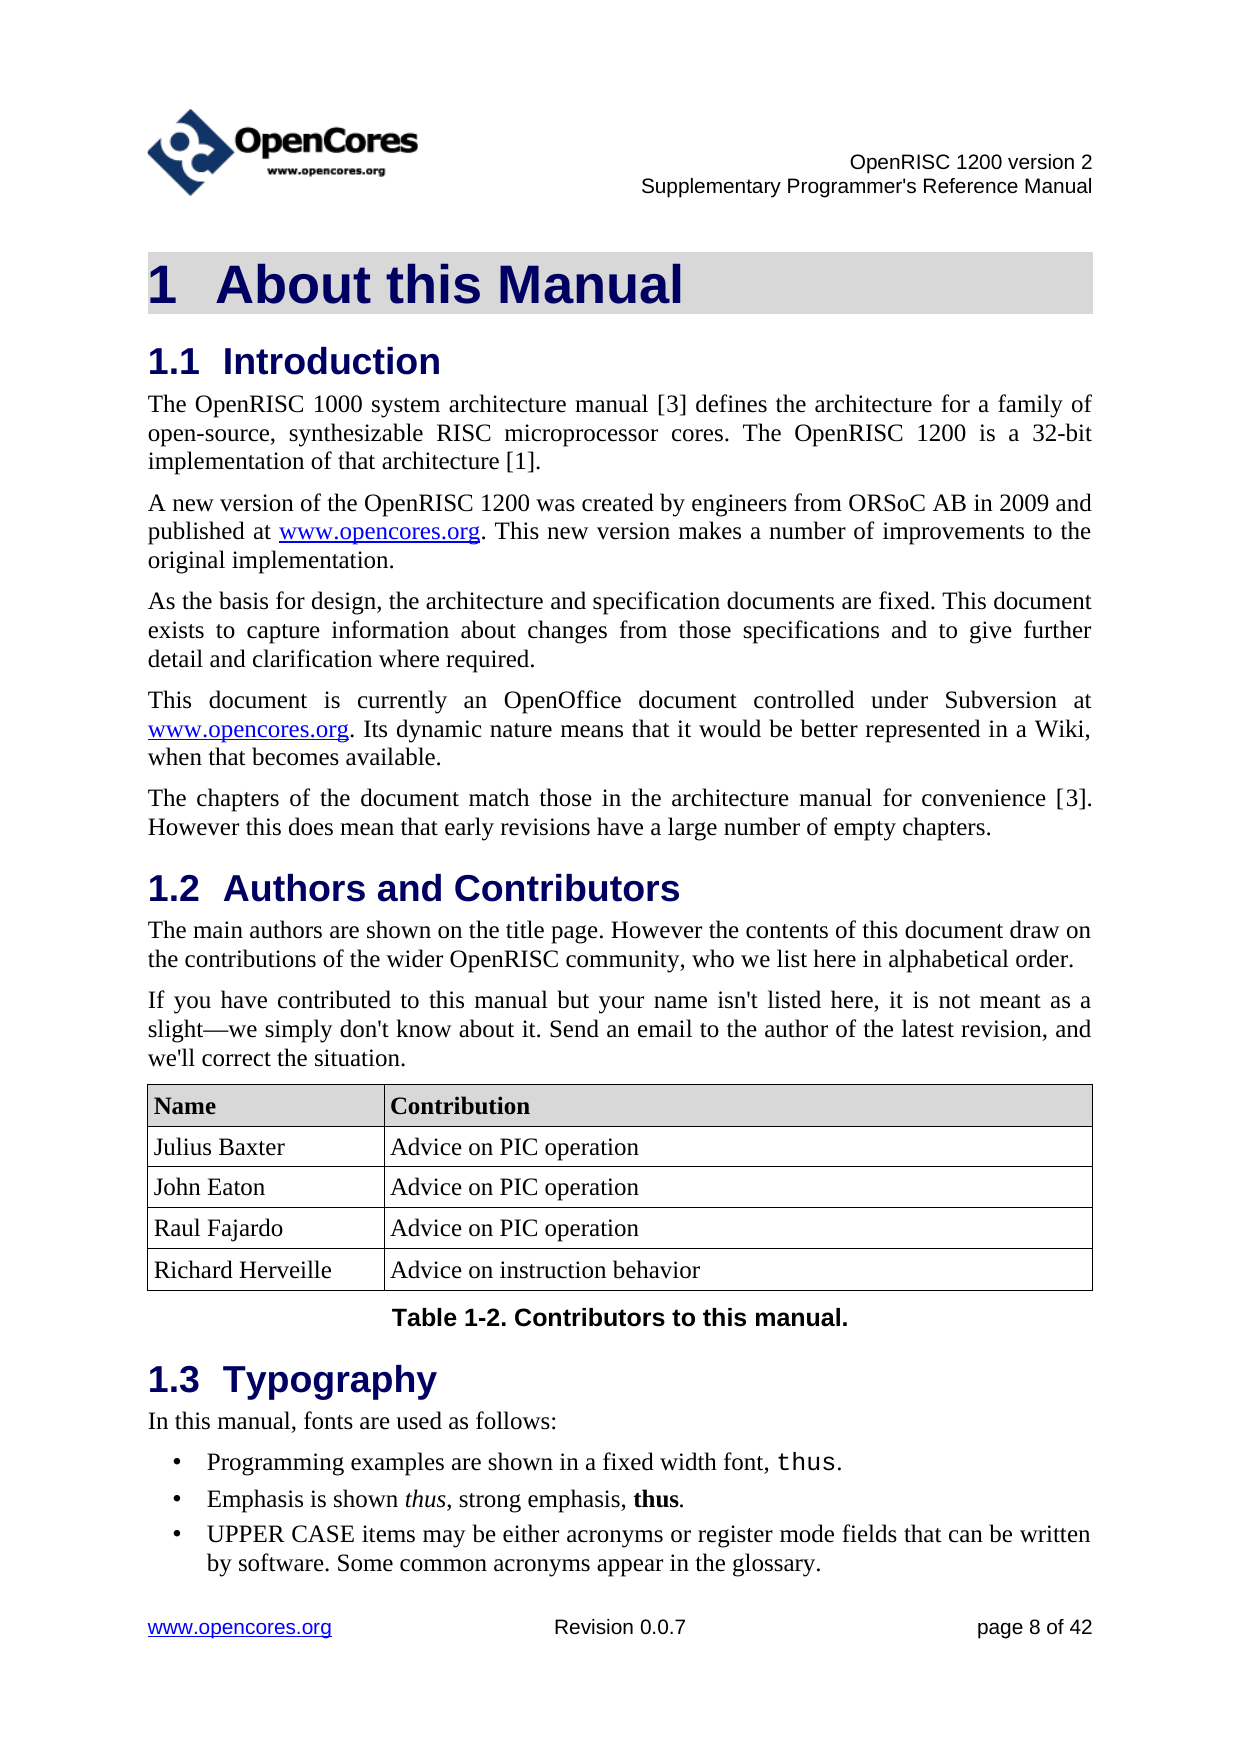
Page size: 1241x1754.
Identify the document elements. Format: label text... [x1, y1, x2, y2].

table_cell Richard Herveille [148, 1249, 384, 1289]
subtitle About this Manual [148, 252, 1093, 314]
text If you have contributed to this manual but your name isn't listed here, it is not meant as a slight―we simply don't know about it. Send an email to the author of the latest revision, and we'll correct the situation. [148, 985, 1093, 1072]
text The chapters of the document match those in the architecture manual for convenience [3]. However this does mean that early revisions have a large number of empty chapters. [148, 783, 1093, 841]
table_cell Advice on instruction behavior [385, 1249, 1092, 1289]
table_cell Advice on PIC operation [385, 1127, 1092, 1166]
text This document is currently an OpenOffice document controlled under Subversion at www.opencores.org. Its dynamic nature means that it would be better represented in a Wiki, when that becomes available. [148, 685, 1093, 771]
subtitle Introduction [148, 339, 1093, 383]
subtitle Authors and Contributors [148, 866, 1093, 909]
table_cell Julius Baxter [148, 1127, 384, 1166]
picture [147, 109, 418, 196]
text Table 1‑2. Contributors to this manual. [148, 1303, 1093, 1332]
table_header Contribution [385, 1085, 1092, 1126]
table_cell Advice on PIC operation [385, 1208, 1092, 1248]
table_cell Advice on PIC operation [385, 1167, 1092, 1207]
list UPPER CASE items may be either acronyms or register mode fields that can be written by software. Some common acronyms appear in the glossary. [177, 1519, 1093, 1577]
text In this manual, fonts are used as follows: [148, 1406, 1093, 1435]
subtitle Typography [148, 1357, 1093, 1400]
text A new version of the OpenRISC 1200 was created by engineers from ORSoC AB in 2009 and published at www.opencores.org. This new version makes a number of improvements to the original implementation. [148, 488, 1093, 574]
text The OpenRISC 1000 system architecture manual [3] defines the architecture for a family of open-source, synthesizable RISC microprocessor cores. The OpenRISC 1200 is a 32-bit implementation of that architecture [1]. [148, 389, 1093, 475]
text As the basis for design, the architecture and specification documents are fixed. This document exists to capture information about changes from those specifications and to give further detail and clarification where required. [148, 586, 1093, 672]
list Programming examples are shown in a fixed width font, thus. [177, 1447, 1093, 1478]
table_cell Raul Fajardo [148, 1208, 384, 1248]
table_cell John Eaton [148, 1167, 384, 1207]
list Emphasis is shown thus, strong emphasis, thus. [177, 1484, 1093, 1513]
text The main authors are shown on the title page. However the contents of this document draw on the contributions of the wider OpenRISC community, who we list here in alphabetical order. [148, 915, 1093, 973]
table_header Name [148, 1085, 384, 1126]
